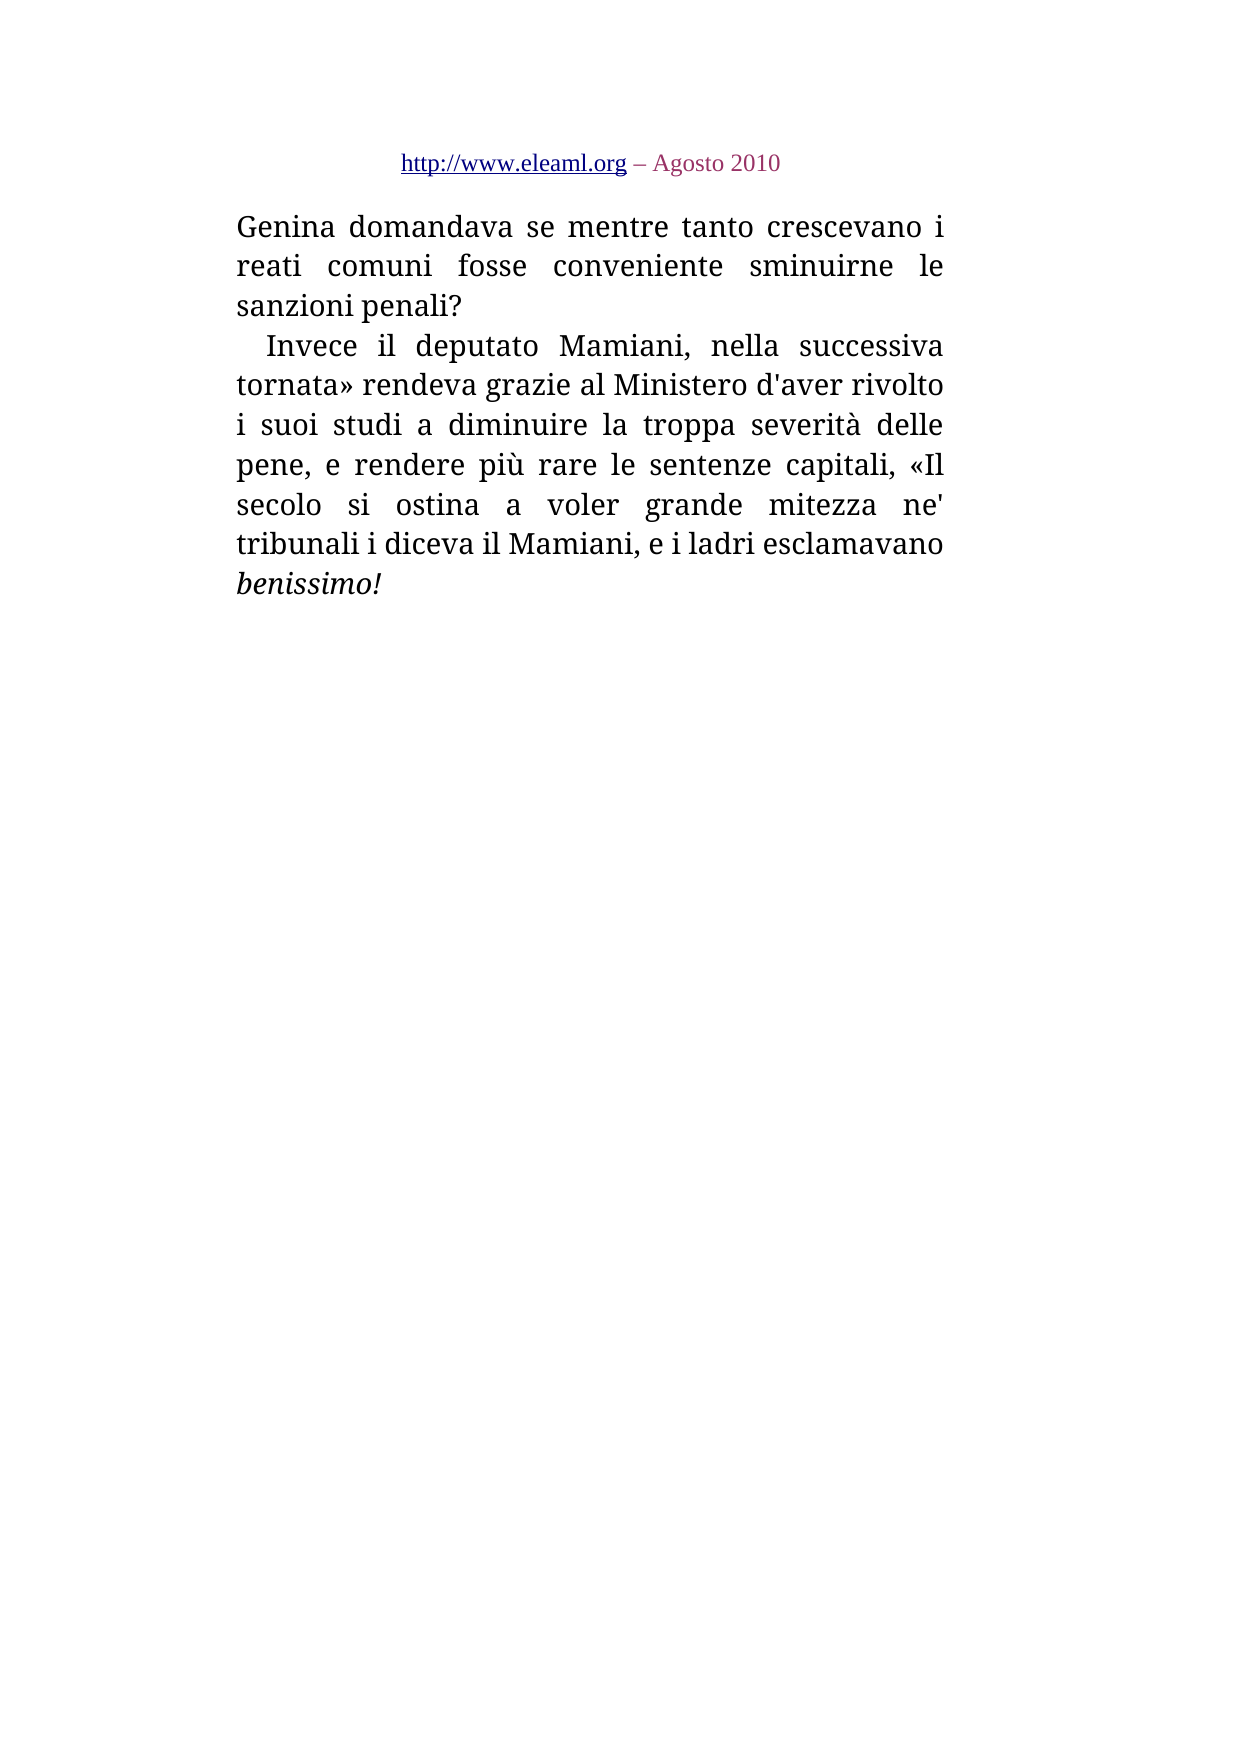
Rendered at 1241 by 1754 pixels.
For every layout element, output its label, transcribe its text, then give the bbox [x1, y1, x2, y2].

text Genina domandava se mentre tanto crescevano i reati comuni fosse conveniente sminuirne le sanzioni penali? [236, 206, 945, 325]
text Invece il deputato Mamiani, nella successiva tornata» rendeva grazie al Ministero d'aver rivolto i suoi studi a diminuire la troppa severità delle pene, e rendere più rare le sentenze capitali, «Il secolo si ostina a voler grande mitezza ne' tribunali i diceva il Mamiani, e i ladri esclamavano benissimo! [236, 325, 945, 603]
